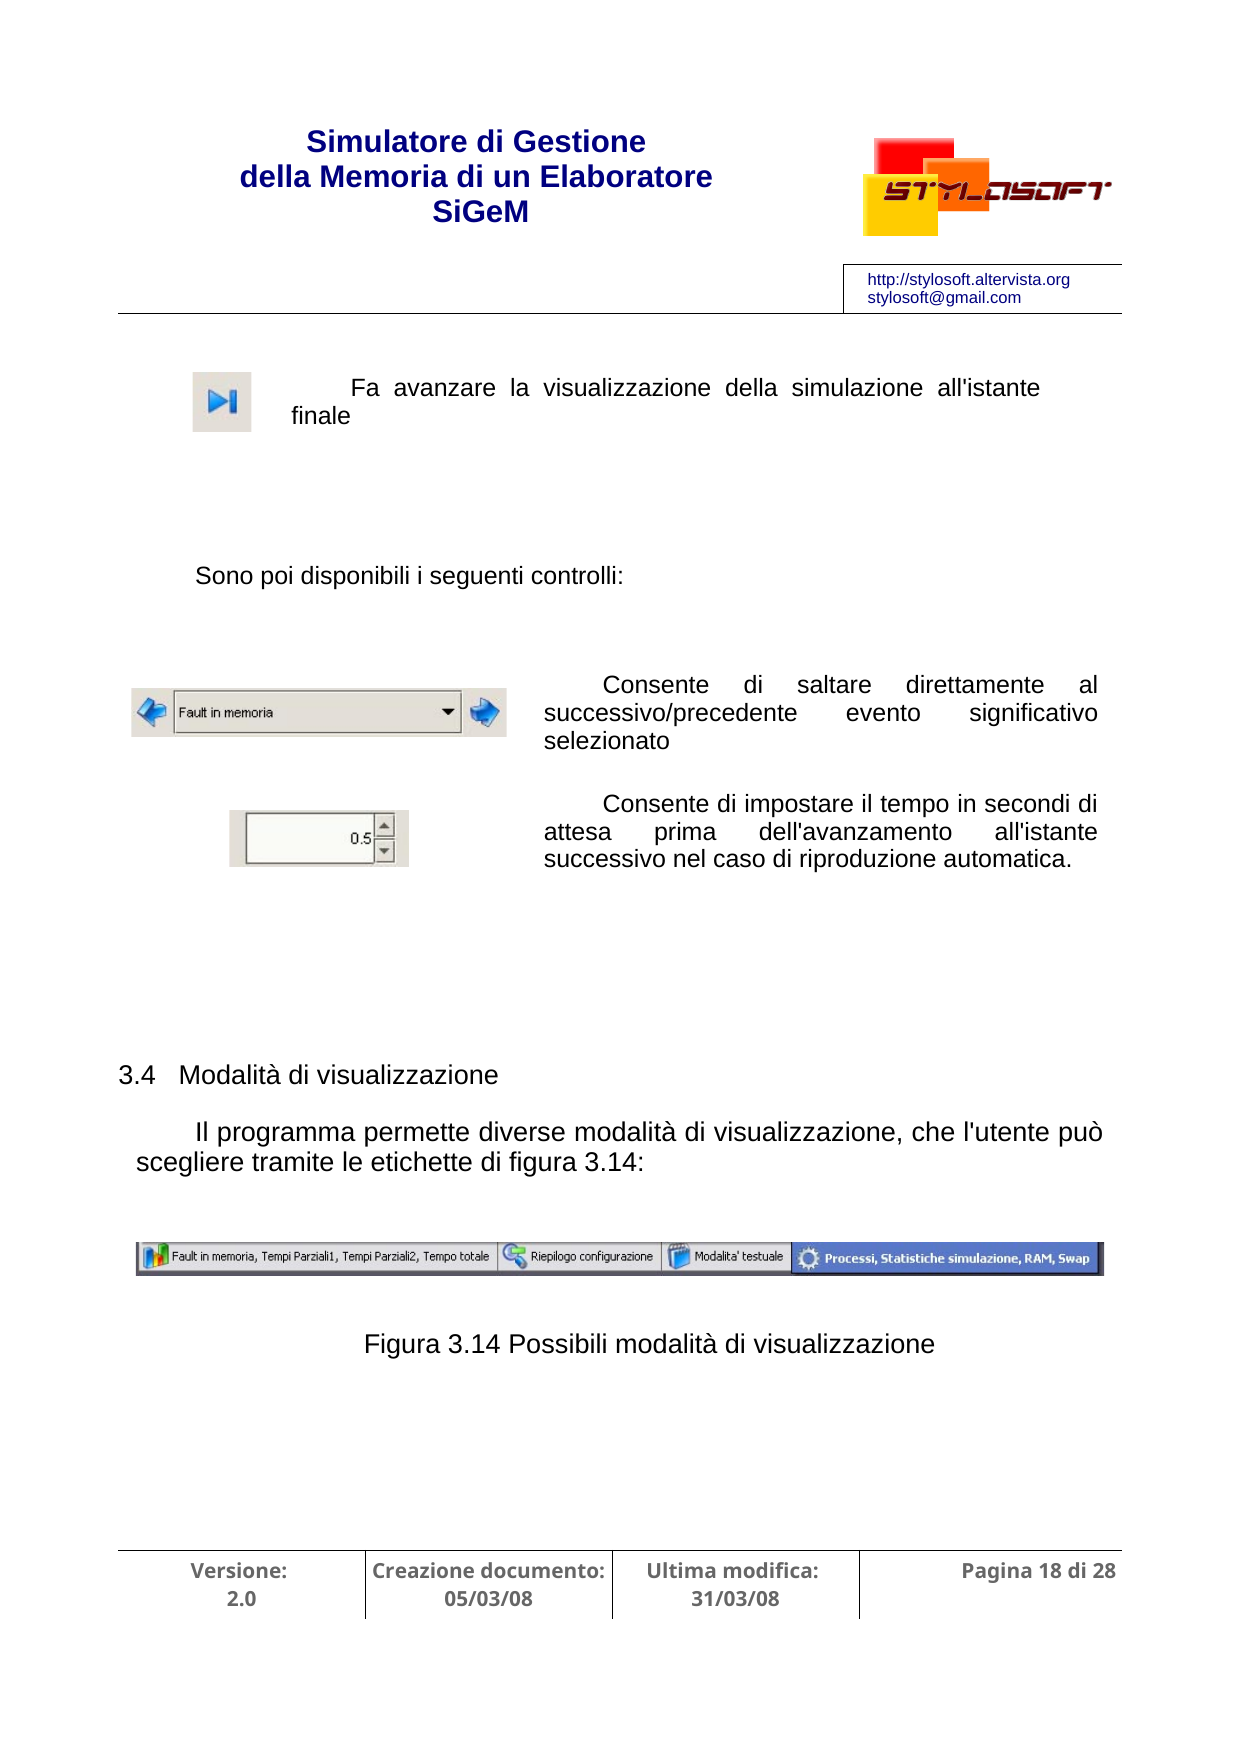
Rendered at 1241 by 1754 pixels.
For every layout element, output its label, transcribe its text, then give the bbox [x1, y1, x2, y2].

text Il programma permette diverse modalità di visualizzazione, che l'utente può scegliere tramite le etichette di figura 3.14: [136, 1117, 1104, 1177]
table_cell [176, 356, 268, 372]
subtitle Modalità di visualizzazione [118, 1060, 1122, 1090]
picture [848, 123, 1117, 247]
table_header Consente di saltare direttamente al successivo/precedente evento significativo selezionato [520, 653, 1122, 772]
picture [229, 810, 409, 867]
table_cell [118, 772, 520, 891]
picture [192, 372, 252, 432]
table_header [118, 653, 520, 772]
picture [131, 688, 507, 737]
text Sono poi disponibili i seguenti controlli: [136, 562, 1104, 590]
table_cell Fa avanzare la visualizzazione della simulazione all'istante finale [268, 356, 1065, 447]
text Figura 3.14 Possibili modalità di visualizzazione [136, 1329, 1104, 1359]
table_cell [176, 373, 268, 447]
table_cell Consente di impostare il tempo in secondi di attesa prima dell'avanzamento all'istante successivo nel caso di riproduzione automatica. [520, 772, 1122, 891]
picture [135, 1242, 1105, 1276]
